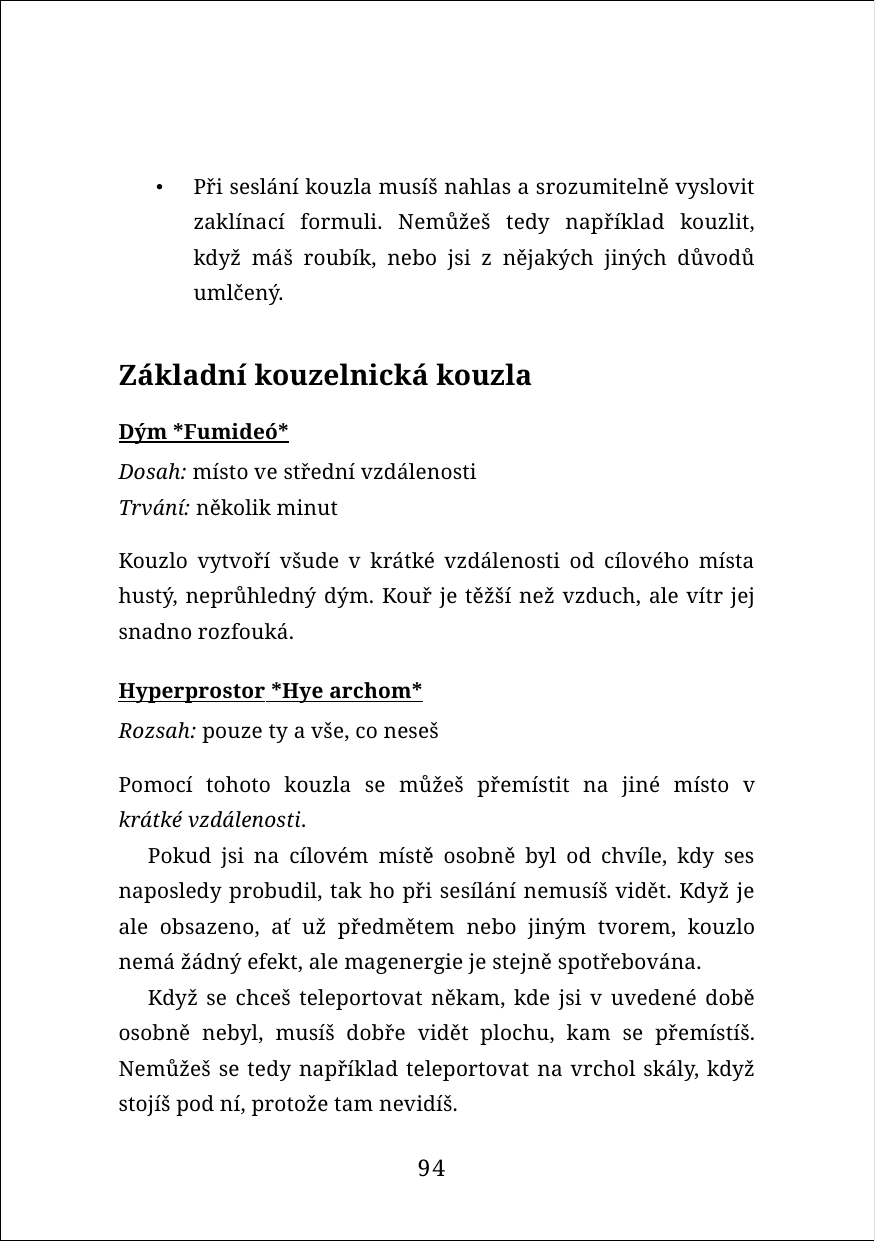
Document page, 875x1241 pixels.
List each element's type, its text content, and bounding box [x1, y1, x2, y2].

subtitle Dým *Fumideó* [118, 417, 756, 446]
list Při seslání kouzla musíš nahlas a srozumitelně vyslovit zaklínací formuli. Nemůžeš tedy například kouzlit, když máš roubík, nebo jsi z nějakých jiných důvodů umlčený. [156, 172, 756, 307]
text Rozsah: pouze ty a vše, co neseš [118, 717, 756, 745]
text Dosah: místo ve střední vzdálenosti Trvání: několik minut [118, 457, 756, 521]
text Kouzlo vytvoří všude v krátké vzdálenosti od cílového místa hustý, neprůhledný dým. Kouř je těžší než vzduch, ale vítr jej snadno rozfouká. [118, 546, 756, 646]
subtitle Základní kouzelnická kouzla [118, 355, 756, 393]
text Pomocí tohoto kouzla se můžeš přemístit na jiné místo v krátké vzdálenosti. Pokud jsi na cílovém místě osobně byl od chvíle, kdy ses naposledy probudil, tak ho při sesílání nemusíš vidět. Když je ale obsazeno, ať už předmětem nebo jiným tvorem, kouzlo nemá žádný efekt, ale magenergie je stejně spotřebována. Když se chceš teleportovat někam, kde jsi v uvedené době osobně nebyl, musíš dobře vidět plochu, kam se přemístíš. Nemůžeš se tedy například teleportovat na vrchol skály, když stojíš pod ní, protože tam nevidíš. [118, 770, 756, 1118]
subtitle Hyperprostor *Hye archom* [118, 676, 756, 705]
